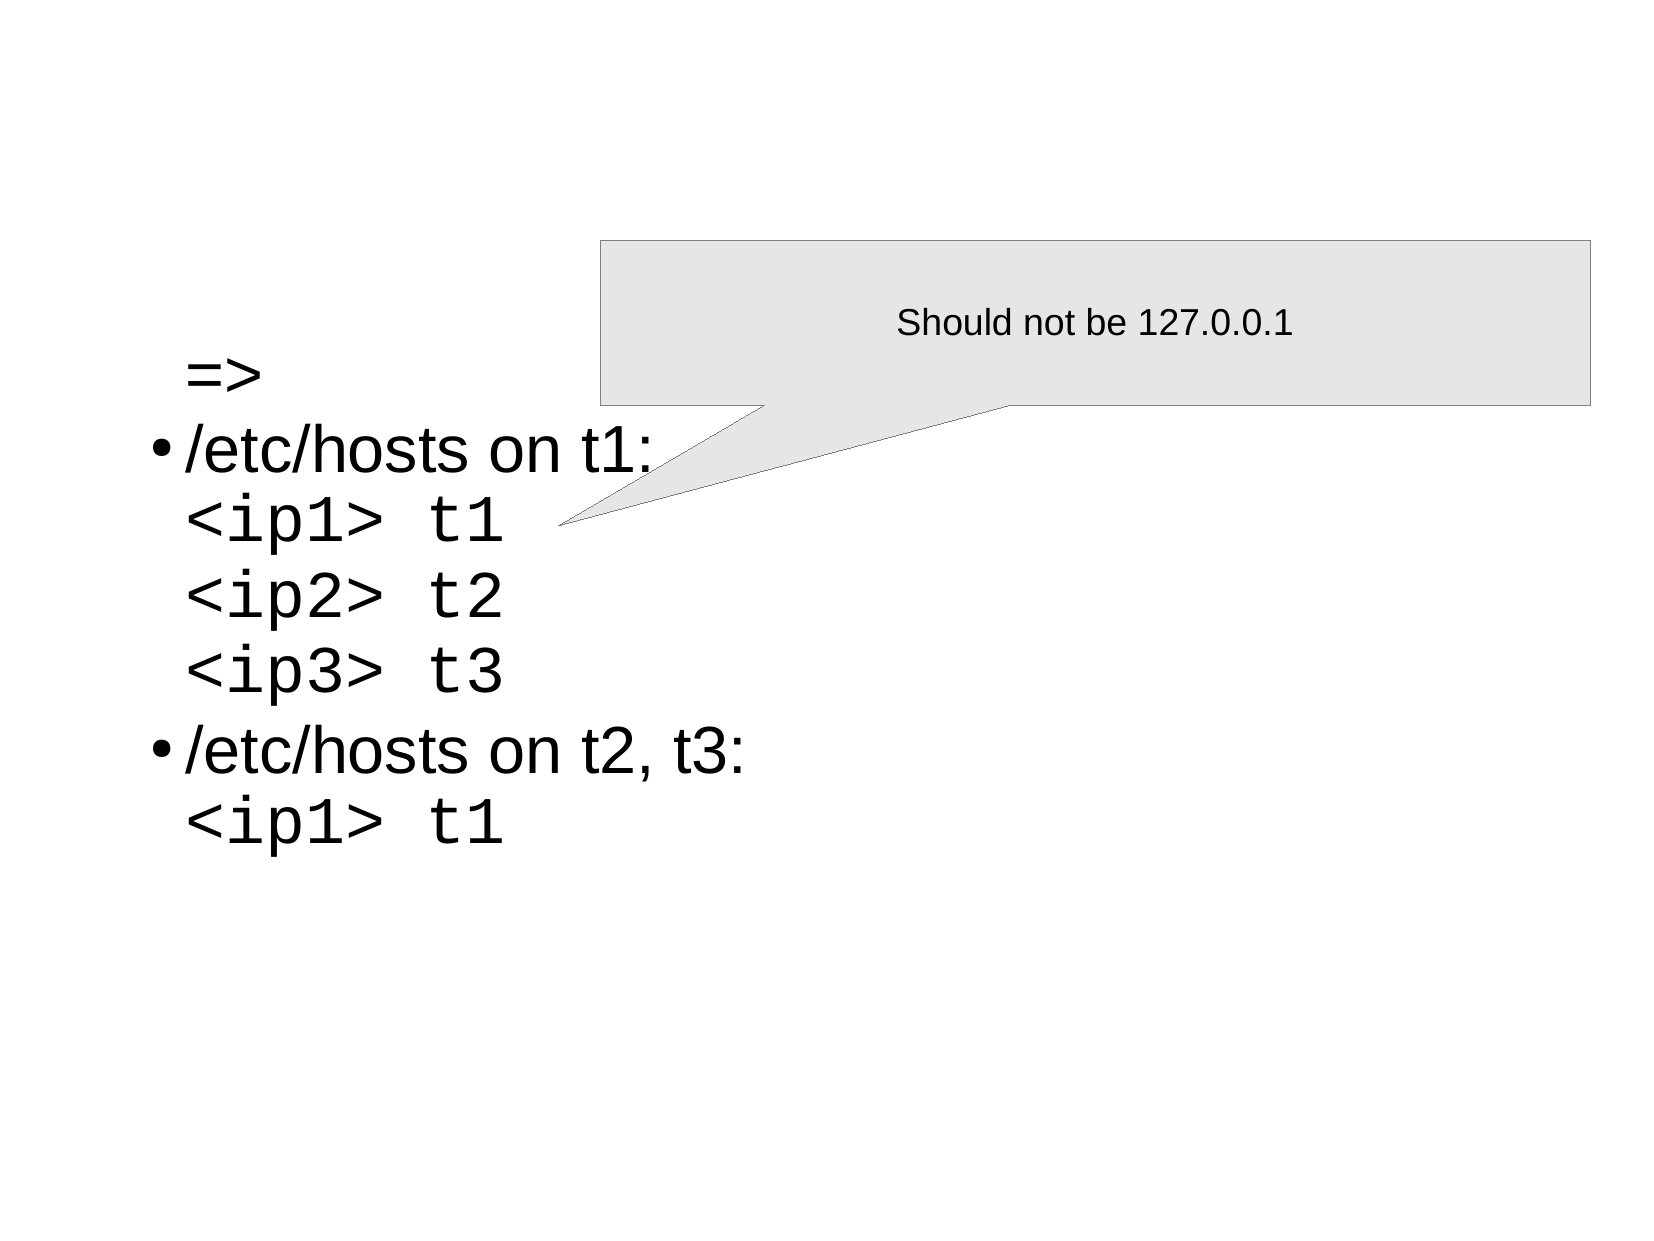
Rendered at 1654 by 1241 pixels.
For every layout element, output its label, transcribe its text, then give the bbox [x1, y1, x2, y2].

text_box Should not be 127.0.0.1 [558, 240, 1591, 526]
text_box => /etc/hosts on t1: <ip1> t1 <ip2> t2 <ip3> t3 /etc/hosts on t2, t3: <ip1> t1 [135, 329, 1516, 871]
